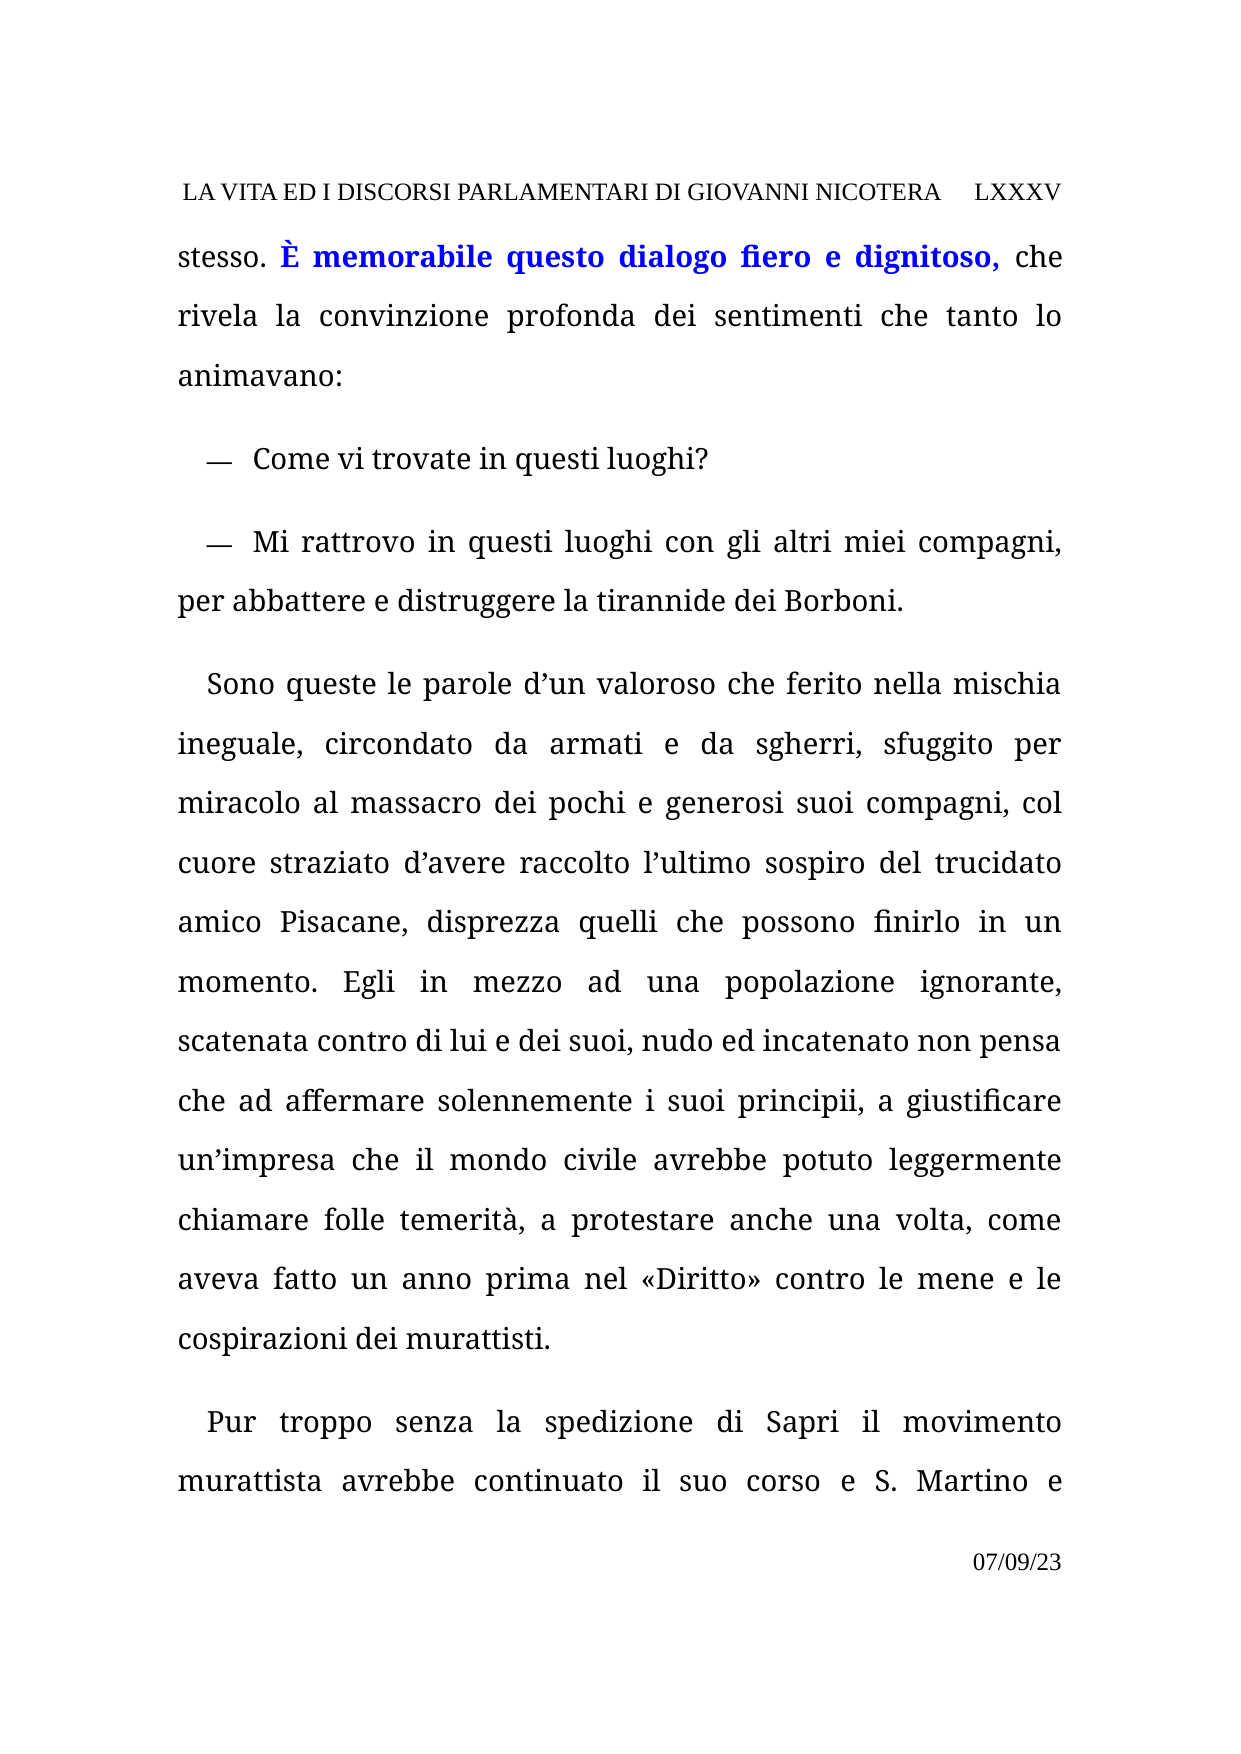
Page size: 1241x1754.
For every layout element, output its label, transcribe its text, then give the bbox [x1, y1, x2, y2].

list Come vi trovate in questi luoghi? [177, 438, 1063, 478]
list Mi rattrovo in questi luoghi con gli altri miei compagni, per abbattere e distruggere la tirannide dei Borboni. [177, 521, 1063, 620]
text Sono queste le parole d’un valoroso che ferito nella mischia ineguale, circondato da armati e da sgherri, sfuggito per miracolo al massacro dei pochi e generosi suoi compagni, col cuore straziato d’avere raccolto l’ultimo sospiro del trucidato amico Pisacane, disprezza quelli che possono finirlo in un momento. Egli in mezzo ad una popolazione ignorante, scatenata contro di lui e dei suoi, nudo ed incatenato non pensa che ad affermare solennemente i suoi principii, a giustificare un’impresa che il mondo civile avrebbe potuto leggermente chiamare folle temerità, a protestare anche una volta, come aveva fatto un anno prima nel «Diritto» contro le mene e le cospirazioni dei murattisti. [177, 664, 1063, 1358]
text stesso. È memorabile questo dialogo fiero e dignitoso, che rivela la convinzione profonda dei sentimenti che tanto lo animavano: [177, 236, 1063, 395]
text Pur troppo senza la spedizione di Sapri il movimento murattista avrebbe continuato il suo corso e S. Martino e [177, 1401, 1063, 1500]
